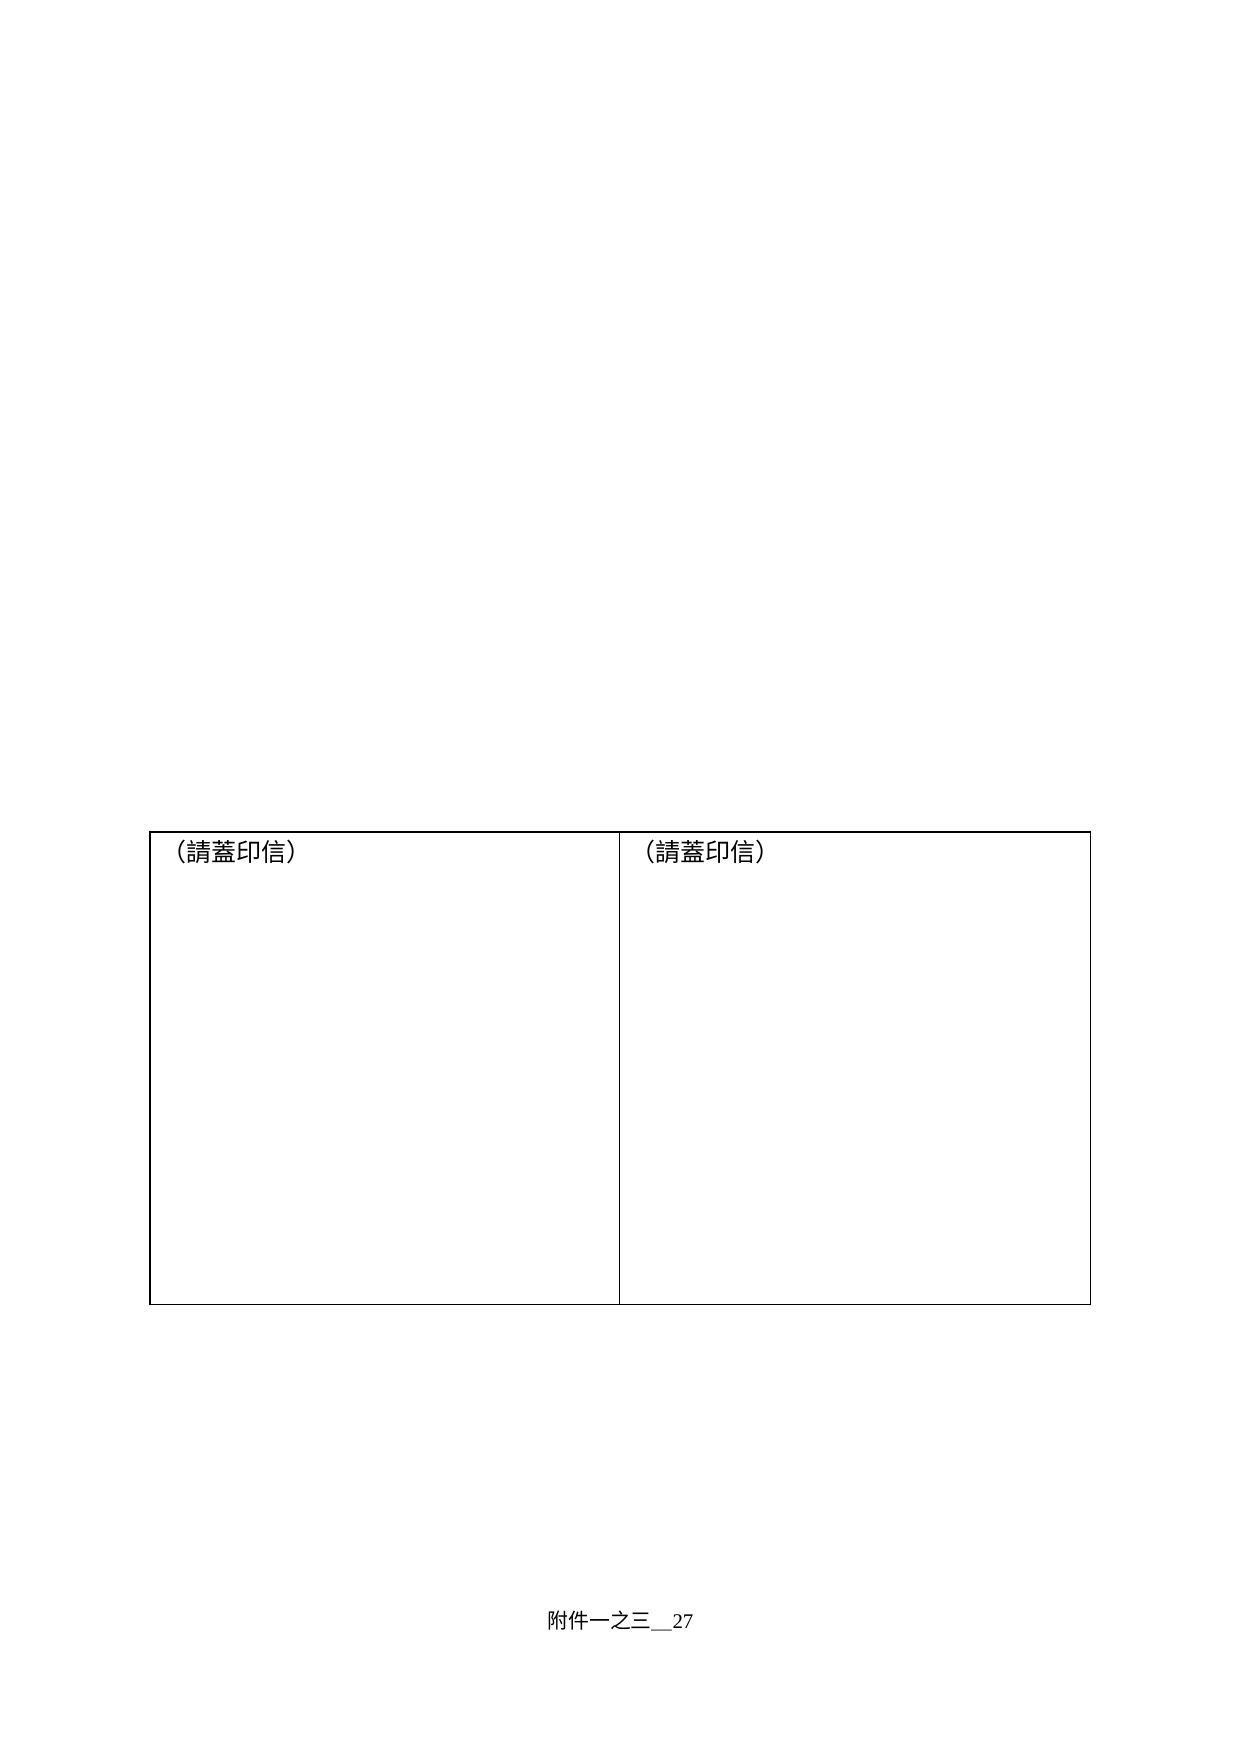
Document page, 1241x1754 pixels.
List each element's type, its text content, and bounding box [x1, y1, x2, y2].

table_cell （請蓋印信） [620, 833, 1090, 1304]
table_cell （請蓋印信） [151, 833, 619, 1304]
